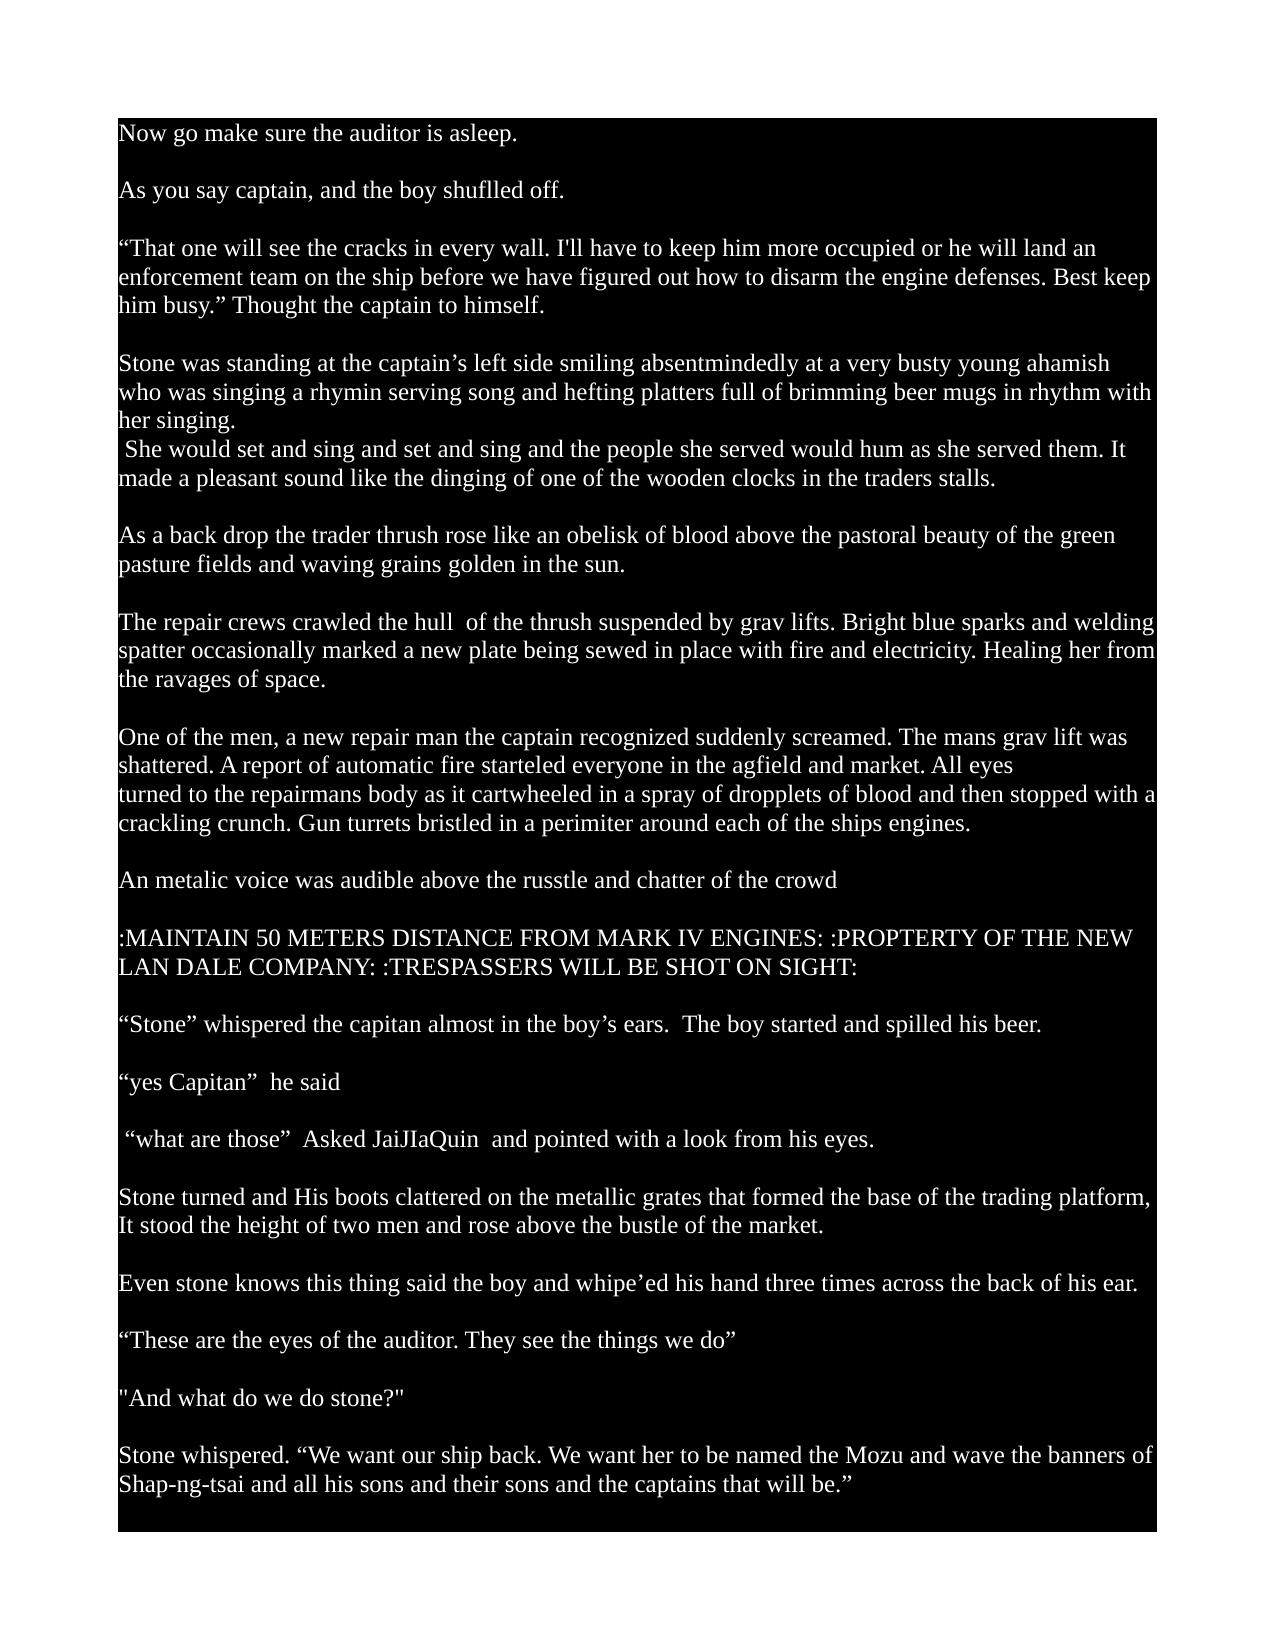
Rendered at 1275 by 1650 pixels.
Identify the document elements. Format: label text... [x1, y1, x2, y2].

text “These are the eyes of the auditor. They see the things we do” [118, 1326, 1157, 1354]
text Stone was standing at the captain’s left side smiling absentmindedly at a very busty young ahamish who was singing a rhymin serving song and hefting platters full of brimming beer mugs in rhythm with her singing. [118, 348, 1157, 434]
text “what are those” Asked JaiJIaQuin and pointed with a look from his eyes. [118, 1124, 1157, 1153]
text “Stone” whispered the capitan almost in the boy’s ears. The boy started and spilled his beer. [118, 1009, 1157, 1038]
text An metalic voice was audible above the russtle and chatter of the crowd [118, 866, 1157, 894]
text turned to the repairmans body as it cartwheeled in a spray of dropplets of blood and then stopped with a crackling crunch. Gun turrets bristled in a perimiter around each of the ships engines. [118, 779, 1157, 837]
text Now go make sure the auditor is asleep. [118, 118, 1157, 147]
text Stone whispered. “We want our ship back. We want her to be named the Mozu and wave the banners of Shap-ng-tsai and all his sons and their sons and the captains that will be.” [118, 1441, 1157, 1498]
text “That one will see the cracks in every wall. I'll have to keep him more occupied or he will land an enforcement team on the ship before we have figured out how to disarm the engine defenses. Best keep him busy.” Thought the captain to himself. [118, 233, 1157, 319]
text :MAINTAIN 50 METERS DISTANCE FROM MARK IV ENGINES: :PROPTERTY OF THE NEW LAN DALE COMPANY: :TRESPASSERS WILL BE SHOT ON SIGHT: [118, 923, 1157, 981]
text “yes Capitan” he said [118, 1067, 1157, 1096]
text One of the men, a new repair man the captain recognized suddenly screamed. The mans grav lift was shattered. A report of automatic fire starteled everyone in the agfield and market. All eyes [118, 722, 1157, 779]
text As a back drop the trader thrush rose like an obelisk of blood above the pastoral beauty of the green pasture fields and waving grains golden in the sun. [118, 521, 1157, 578]
text As you say captain, and the boy shuflled off. [118, 176, 1157, 204]
text Even stone knows this thing said the boy and whipe’ed his hand three times across the back of his ear. [118, 1268, 1157, 1297]
text She would set and sing and set and sing and the people she served would hum as she served them. It made a pleasant sound like the dinging of one of the wooden clocks in the traders stalls. [118, 434, 1157, 492]
text Stone turned and His boots clattered on the metallic grates that formed the base of the trading platform, It stood the height of two men and rose above the bustle of the market. [118, 1182, 1157, 1239]
text "And what do we do stone?" [118, 1383, 1157, 1412]
text The repair crews crawled the hull of the thrush suspended by grav lifts. Bright blue sparks and welding spatter occasionally marked a new plate being sewed in place with fire and electricity. Healing her from the ravages of space. [118, 607, 1157, 693]
